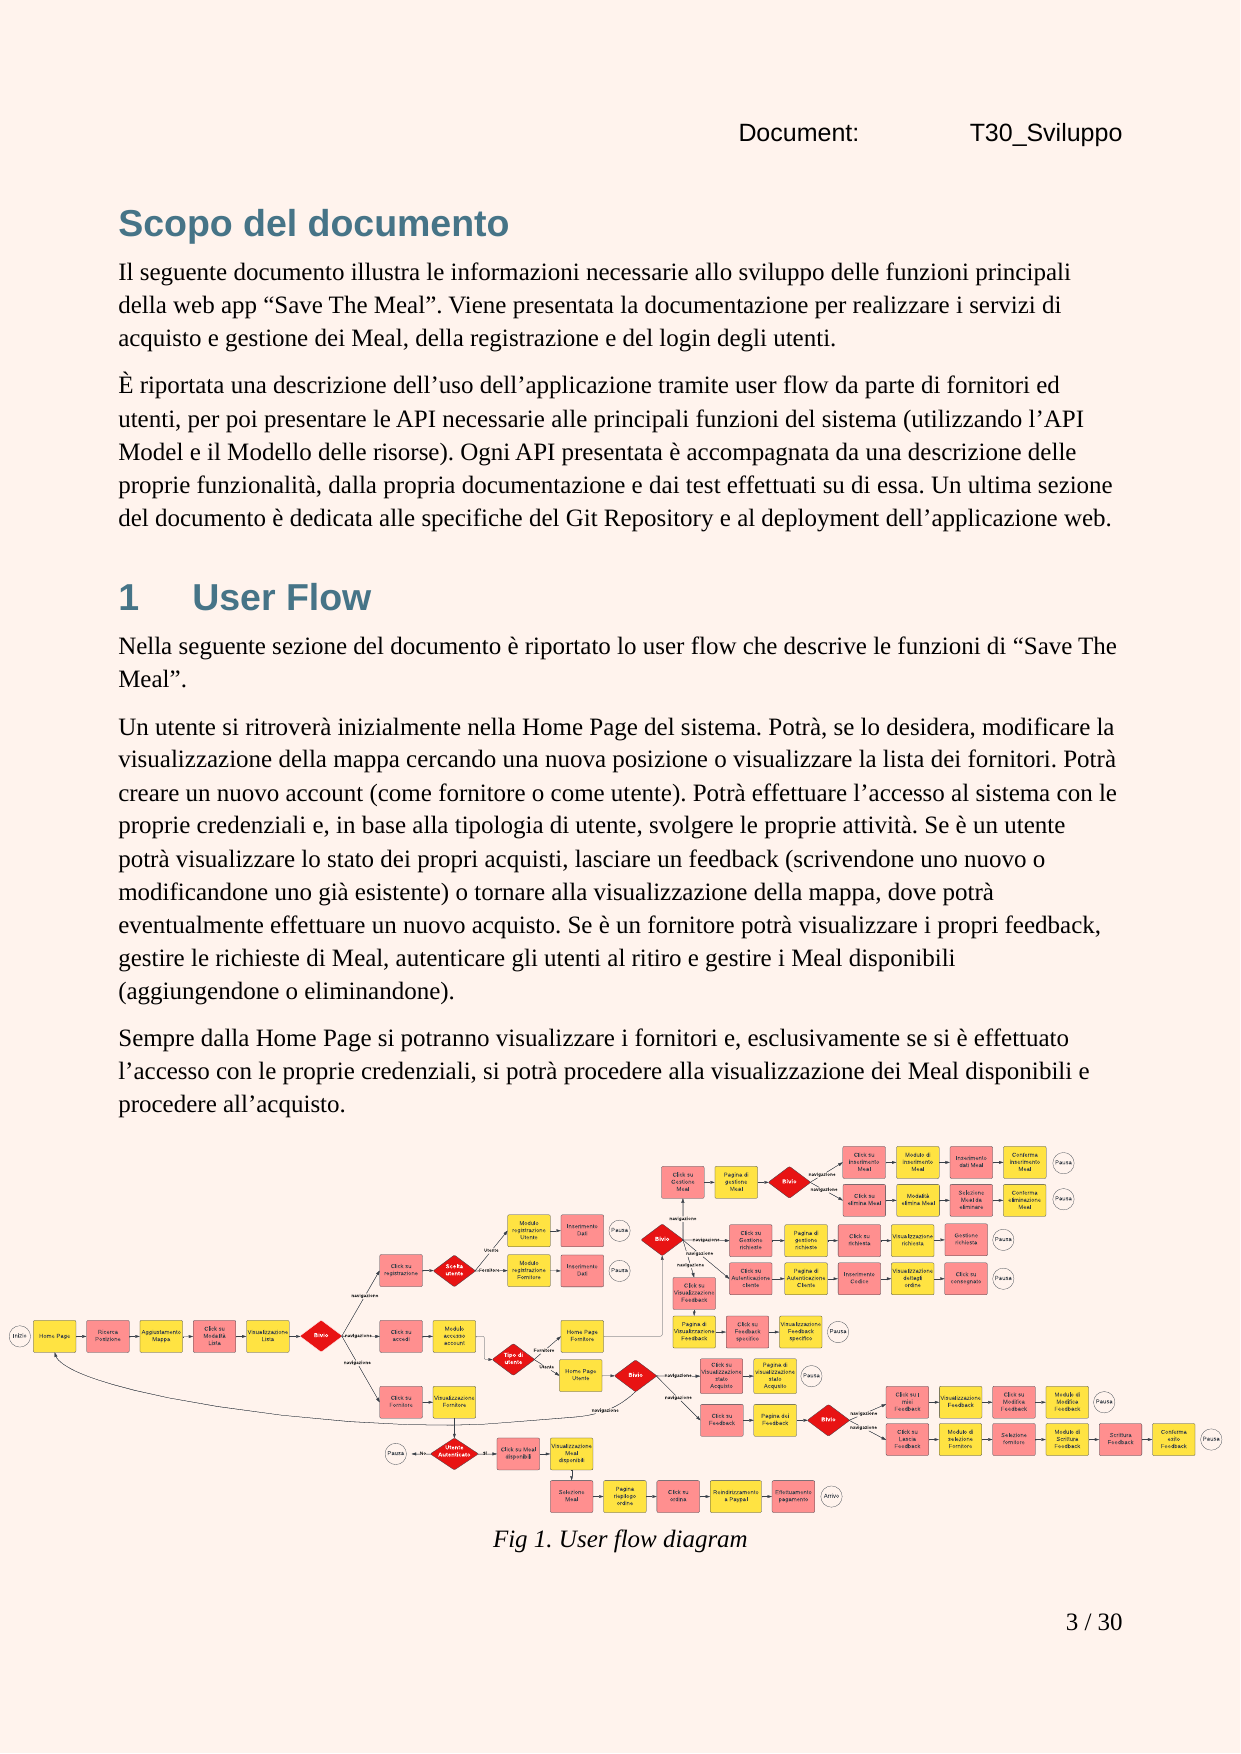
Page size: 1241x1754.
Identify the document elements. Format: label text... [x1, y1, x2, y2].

text Il seguente documento illustra le informazioni necessarie allo sviluppo delle funzioni principali della web app “Save The Meal”. Viene presentata la documentazione per realizzare i servizi di acquisto e gestione dei Meal, della registrazione e del login degli utenti. [118, 257, 1122, 352]
subtitle User Flow [118, 575, 1122, 618]
text Nella seguente sezione del documento è riportato lo user flow che descrive le funzioni di “Save The Meal”. [118, 631, 1122, 693]
text Un utente si ritroverà inizialmente nella Home Page del sistema. Potrà, se lo desidera, modificare la visualizzazione della mappa cercando una nuova posizione o visualizzare la lista dei fornitori. Potrà creare un nuovo account (come fornitore o come utente). Potrà effettuare l’accesso al sistema con le proprie credenziali e, in base alla tipologia di utente, svolgere le proprie attività. Se è un utente potrà visualizzare lo stato dei propri acquisti, lasciare un feedback (scrivendone uno nuovo o modificandone uno già esistente) o tornare alla visualizzazione della mappa, dove potrà eventualmente effettuare un nuovo acquisto. Se è un fornitore potrà visualizzare i propri feedback, gestire le richieste di Meal, autenticare gli utenti al ritiro e gestire i Meal disponibili (aggiungendone o eliminandone). [118, 712, 1122, 1004]
subtitle Scopo del documento [118, 201, 1122, 244]
text Sempre dalla Home Page si potranno visualizzare i fornitori e, esclusivamente se si è effettuato l’accesso con le proprie credenziali, si potrà procedere alla visualizzazione dei Meal disponibili e procedere all’acquisto. [118, 1023, 1122, 1118]
text Fig 1. User flow diagram [118, 1137, 1122, 1553]
text È riportata una descrizione dell’uso dell’applicazione tramite user flow da parte di fornitori ed utenti, per poi presentare le API necessarie alle principali funzioni del sistema (utilizzando l’API Model e il Modello delle risorse). Ogni API presentata è accompagnata da una descrizione delle proprie funzionalità, dalla propria documentazione e dai test effettuati su di essa. Un ultima sezione del documento è dedicata alle specifiche del Git Repository e al deployment dell’applicazione web. [118, 371, 1122, 531]
